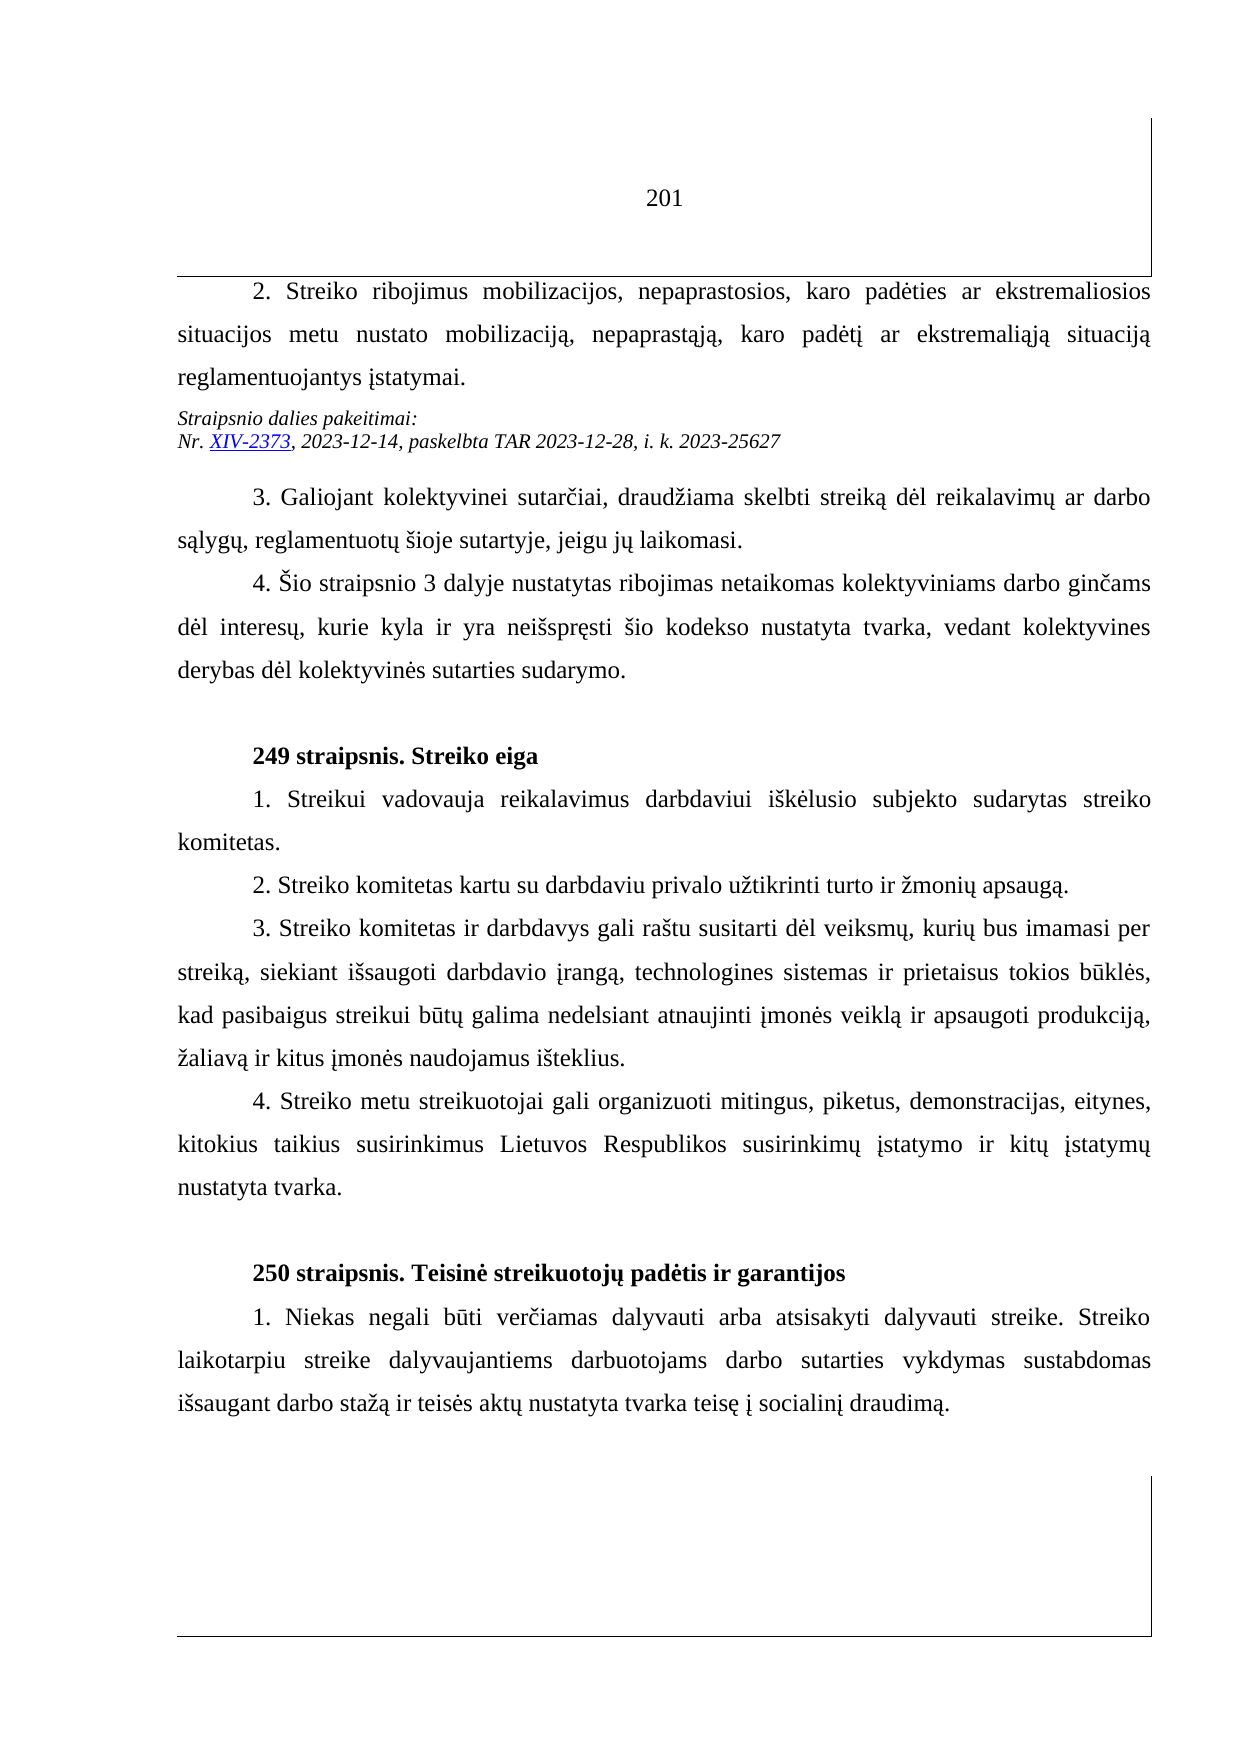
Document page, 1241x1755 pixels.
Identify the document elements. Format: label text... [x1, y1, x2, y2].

text 1. Streikui vadovauja reikalavimus darbdaviui iškėlusio subjekto sudarytas streiko komitetas. [177, 784, 1152, 856]
text 3. Galiojant kolektyvinei sutarčiai, draudžiama skelbti streiką dėl reikalavimų ar darbo sąlygų, reglamentuotų šioje sutartyje, jeigu jų laikomasi. [177, 482, 1152, 554]
subtitle 250 straipsnis. Teisinė streikuotojų padėtis ir garantijos [177, 1258, 1152, 1287]
text 3. Streiko komitetas ir darbdavys gali raštu susitarti dėl veiksmų, kurių bus imamasi per streiką, siekiant išsaugoti darbdavio įrangą, technologines sistemas ir prietaisus tokios būklės, kad pasibaigus streikui būtų galima nedelsiant atnaujinti įmonės veiklą ir apsaugoti produkciją, žaliavą ir kitus įmonės naudojamus išteklius. [177, 913, 1152, 1072]
text 2. Streiko komitetas kartu su darbdaviu privalo užtikrinti turto ir žmonių apsaugą. [177, 870, 1152, 899]
text 4. Streiko metu streikuotojai gali organizuoti mitingus, piketus, demonstracijas, eitynes, kitokius taikius susirinkimus Lietuvos Respublikos susirinkimų įstatymo ir kitų įstatymų nustatyta tvarka. [177, 1086, 1152, 1201]
text 4. Šio straipsnio 3 dalyje nustatytas ribojimas netaikomas kolektyviniams darbo ginčams dėl interesų, kurie kyla ir yra neišspręsti šio kodekso nustatyta tvarka, vedant kolektyvines derybas dėl kolektyvinės sutarties sudarymo. [177, 568, 1152, 683]
text 2. Streiko ribojimus mobilizacijos, nepaprastosios, karo padėties ar ekstremaliosios situacijos metu nustato mobilizaciją, nepaprastąją, karo padėtį ar ekstremaliąją situaciją reglamentuojantys įstatymai. [177, 276, 1152, 391]
subtitle 249 straipsnis. Streiko eiga [177, 741, 1152, 770]
text Nr. XIV-2373, 2023-12-14, paskelbta TAR 2023-12-28, i. k. 2023-25627 [177, 429, 1152, 453]
text Straipsnio dalies pakeitimai: [177, 405, 1152, 429]
text 1. Niekas negali būti verčiamas dalyvauti arba atsisakyti dalyvauti streike. Streiko laikotarpiu streike dalyvaujantiems darbuotojams darbo sutarties vykdymas sustabdomas išsaugant darbo stažą ir teisės aktų nustatyta tvarka teisę į socialinį draudimą. [177, 1302, 1152, 1417]
